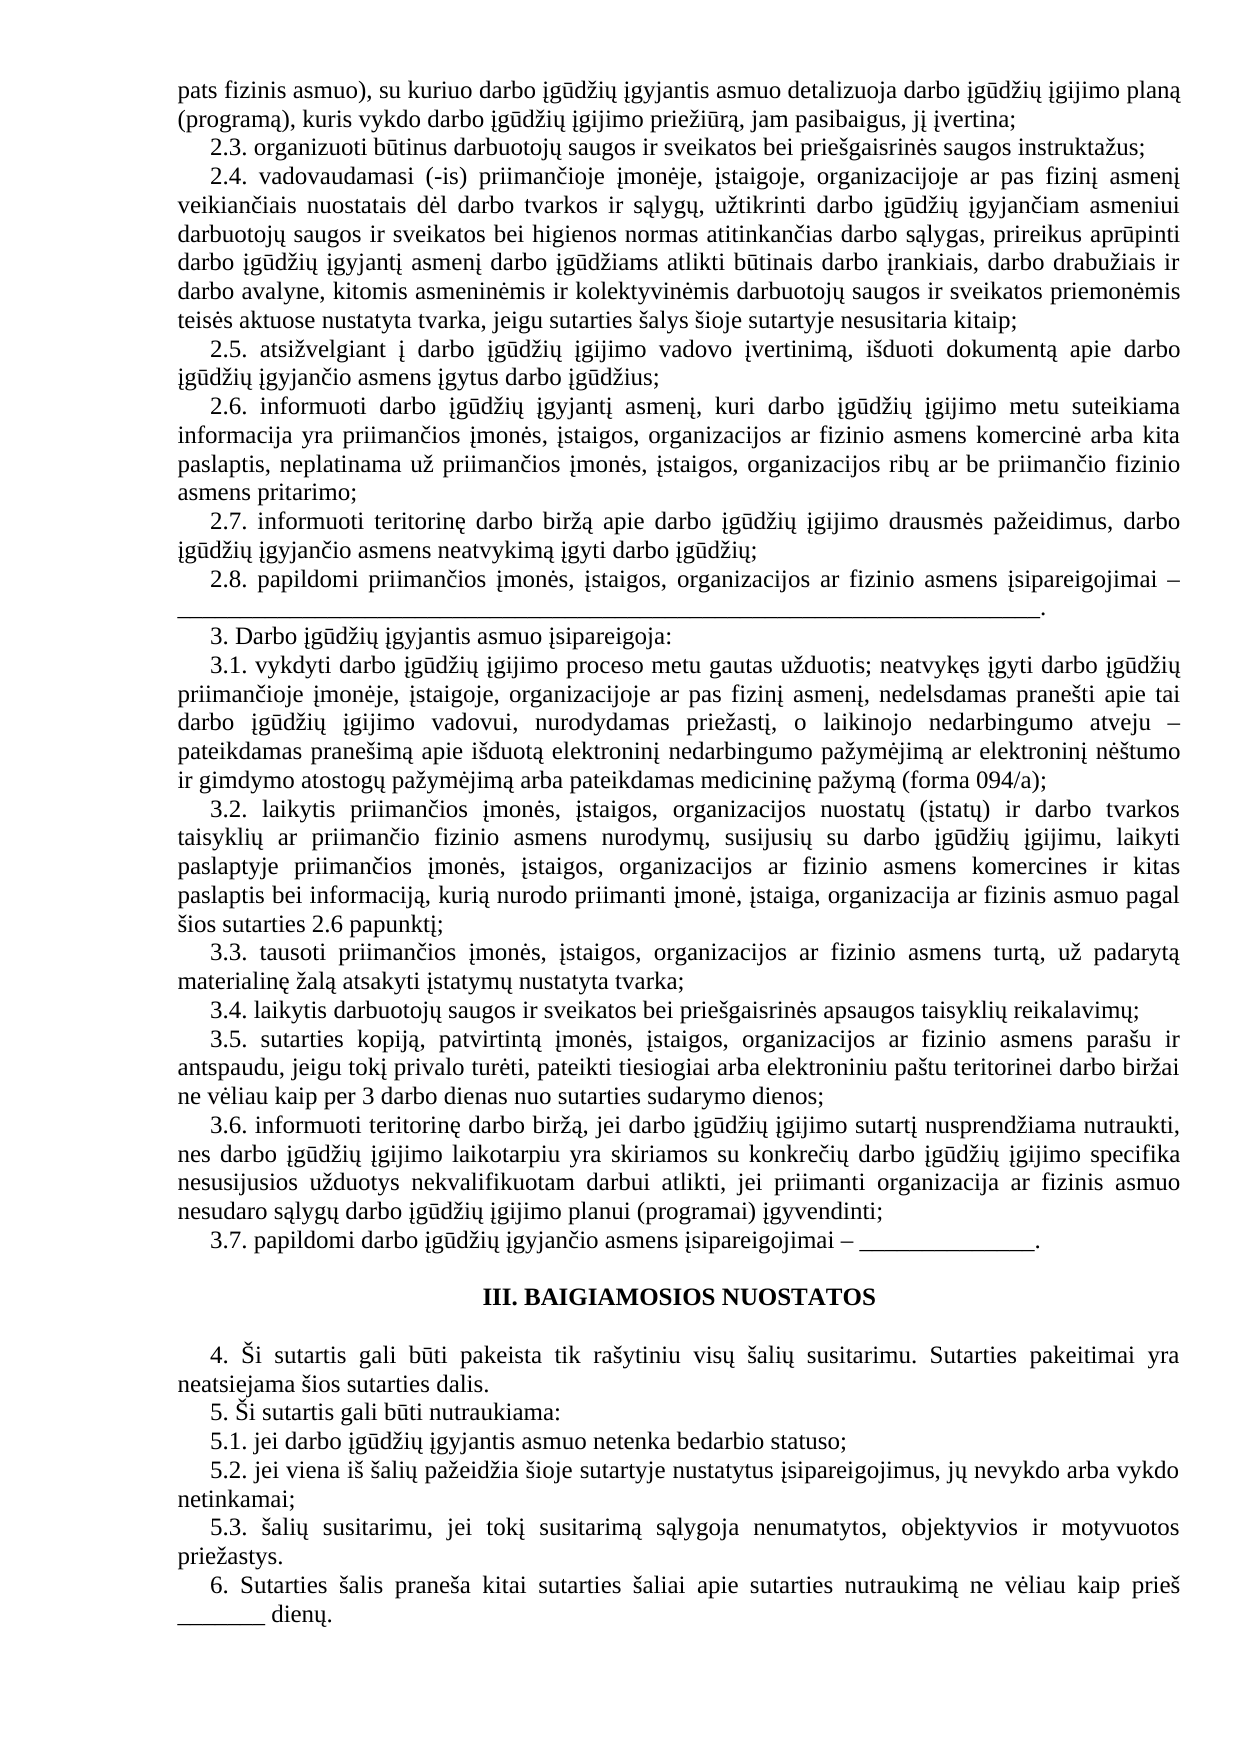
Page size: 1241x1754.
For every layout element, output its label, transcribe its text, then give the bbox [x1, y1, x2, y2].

text 4. Ši sutartis gali būti pakeista tik rašytiniu visų šalių susitarimu. Sutarties pakeitimai yra neatsiejama šios sutarties dalis. [177, 1340, 1181, 1397]
text 2.5. atsižvelgiant į darbo įgūdžių įgijimo vadovo įvertinimą, išduoti dokumentą apie darbo įgūdžių įgyjančio asmens įgytus darbo įgūdžius; [177, 334, 1181, 391]
text 6. Sutarties šalis praneša kitai sutarties šaliai apie sutarties nutraukimą ne vėliau kaip prieš _______ dienų. [177, 1570, 1181, 1627]
text pats fizinis asmuo), su kuriuo darbo įgūdžių įgyjantis asmuo detalizuoja darbo įgūdžių įgijimo planą (programą), kuris vykdo darbo įgūdžių įgijimo priežiūrą, jam pasibaigus, jį įvertina; [177, 75, 1181, 132]
text 3.4. laikytis darbuotojų saugos ir sveikatos bei priešgaisrinės apsaugos taisyklių reikalavimų; [177, 995, 1181, 1024]
text 2.7. informuoti teritorinę darbo biržą apie darbo įgūdžių įgijimo drausmės pažeidimus, darbo įgūdžių įgyjančio asmens neatvykimą įgyti darbo įgūdžių; [177, 506, 1181, 564]
text 2.8. papildomi priimančios įmonės, įstaigos, organizacijos ar fizinio asmens įsipareigojimai – _____________________________________________________________________. [177, 564, 1181, 621]
text 3.7. papildomi darbo įgūdžių įgyjančio asmens įsipareigojimai – ______________. [177, 1225, 1181, 1254]
text 3.6. informuoti teritorinę darbo biržą, jei darbo įgūdžių įgijimo sutartį nusprendžiama nutraukti, nes darbo įgūdžių įgijimo laikotarpiu yra skiriamos su konkrečių darbo įgūdžių įgijimo specifika nesusijusios užduotys nekvalifikuotam darbui atlikti, jei priimanti organizacija ar fizinis asmuo nesudaro sąlygų darbo įgūdžių įgijimo planui (programai) įgyvendinti; [177, 1110, 1181, 1225]
text 3.3. tausoti priimančios įmonės, įstaigos, organizacijos ar fizinio asmens turtą, už padarytą materialinę žalą atsakyti įstatymų nustatyta tvarka; [177, 937, 1181, 995]
text 3. Darbo įgūdžių įgyjantis asmuo įsipareigoja: [177, 621, 1181, 650]
text 2.6. informuoti darbo įgūdžių įgyjantį asmenį, kuri darbo įgūdžių įgijimo metu suteikiama informacija yra priimančios įmonės, įstaigos, organizacijos ar fizinio asmens komercinė arba kita paslaptis, neplatinama už priimančios įmonės, įstaigos, organizacijos ribų ar be priimančio fizinio asmens pritarimo; [177, 391, 1181, 506]
text 2.4. vadovaudamasi (-is) priimančioje įmonėje, įstaigoje, organizacijoje ar pas fizinį asmenį veikiančiais nuostatais dėl darbo tvarkos ir sąlygų, užtikrinti darbo įgūdžių įgyjančiam asmeniui darbuotojų saugos ir sveikatos bei higienos normas atitinkančias darbo sąlygas, prireikus aprūpinti darbo įgūdžių įgyjantį asmenį darbo įgūdžiams atlikti būtinais darbo įrankiais, darbo drabužiais ir darbo avalyne, kitomis asmeninėmis ir kolektyvinėmis darbuotojų saugos ir sveikatos priemonėmis teisės aktuose nustatyta tvarka, jeigu sutarties šalys šioje sutartyje nesusitaria kitaip; [177, 161, 1181, 334]
text 5.1. jei darbo įgūdžių įgyjantis asmuo netenka bedarbio statuso; [177, 1426, 1181, 1455]
text III. BAIGIAMOSIOS NUOSTATOS [177, 1282, 1181, 1311]
text 3.5. sutarties kopiją, patvirtintą įmonės, įstaigos, organizacijos ar fizinio asmens parašu ir antspaudu, jeigu tokį privalo turėti, pateikti tiesiogiai arba elektroniniu paštu teritorinei darbo biržai ne vėliau kaip per 3 darbo dienas nuo sutarties sudarymo dienos; [177, 1024, 1181, 1110]
text 5.3. šalių susitarimu, jei tokį susitarimą sąlygoja nenumatytos, objektyvios ir motyvuotos priežastys. [177, 1512, 1181, 1570]
text 2.3. organizuoti būtinus darbuotojų saugos ir sveikatos bei priešgaisrinės saugos instruktažus; [177, 132, 1181, 161]
text 3.1. vykdyti darbo įgūdžių įgijimo proceso metu gautas užduotis; neatvykęs įgyti darbo įgūdžių priimančioje įmonėje, įstaigoje, organizacijoje ar pas fizinį asmenį, nedelsdamas pranešti apie tai darbo įgūdžių įgijimo vadovui, nurodydamas priežastį, o laikinojo nedarbingumo atveju – pateikdamas pranešimą apie išduotą elektroninį nedarbingumo pažymėjimą ar elektroninį nėštumo ir gimdymo atostogų pažymėjimą arba pateikdamas medicininę pažymą (forma 094/a); [177, 650, 1181, 794]
text 5.2. jei viena iš šalių pažeidžia šioje sutartyje nustatytus įsipareigojimus, jų nevykdo arba vykdo netinkamai; [177, 1455, 1181, 1512]
text 3.2. laikytis priimančios įmonės, įstaigos, organizacijos nuostatų (įstatų) ir darbo tvarkos taisyklių ar priimančio fizinio asmens nurodymų, susijusių su darbo įgūdžių įgijimu, laikyti paslaptyje priimančios įmonės, įstaigos, organizacijos ar fizinio asmens komercines ir kitas paslaptis bei informaciją, kurią nurodo priimanti įmonė, įstaiga, organizacija ar fizinis asmuo pagal šios sutarties 2.6 papunktį; [177, 794, 1181, 937]
text 5. Ši sutartis gali būti nutraukiama: [177, 1397, 1181, 1426]
